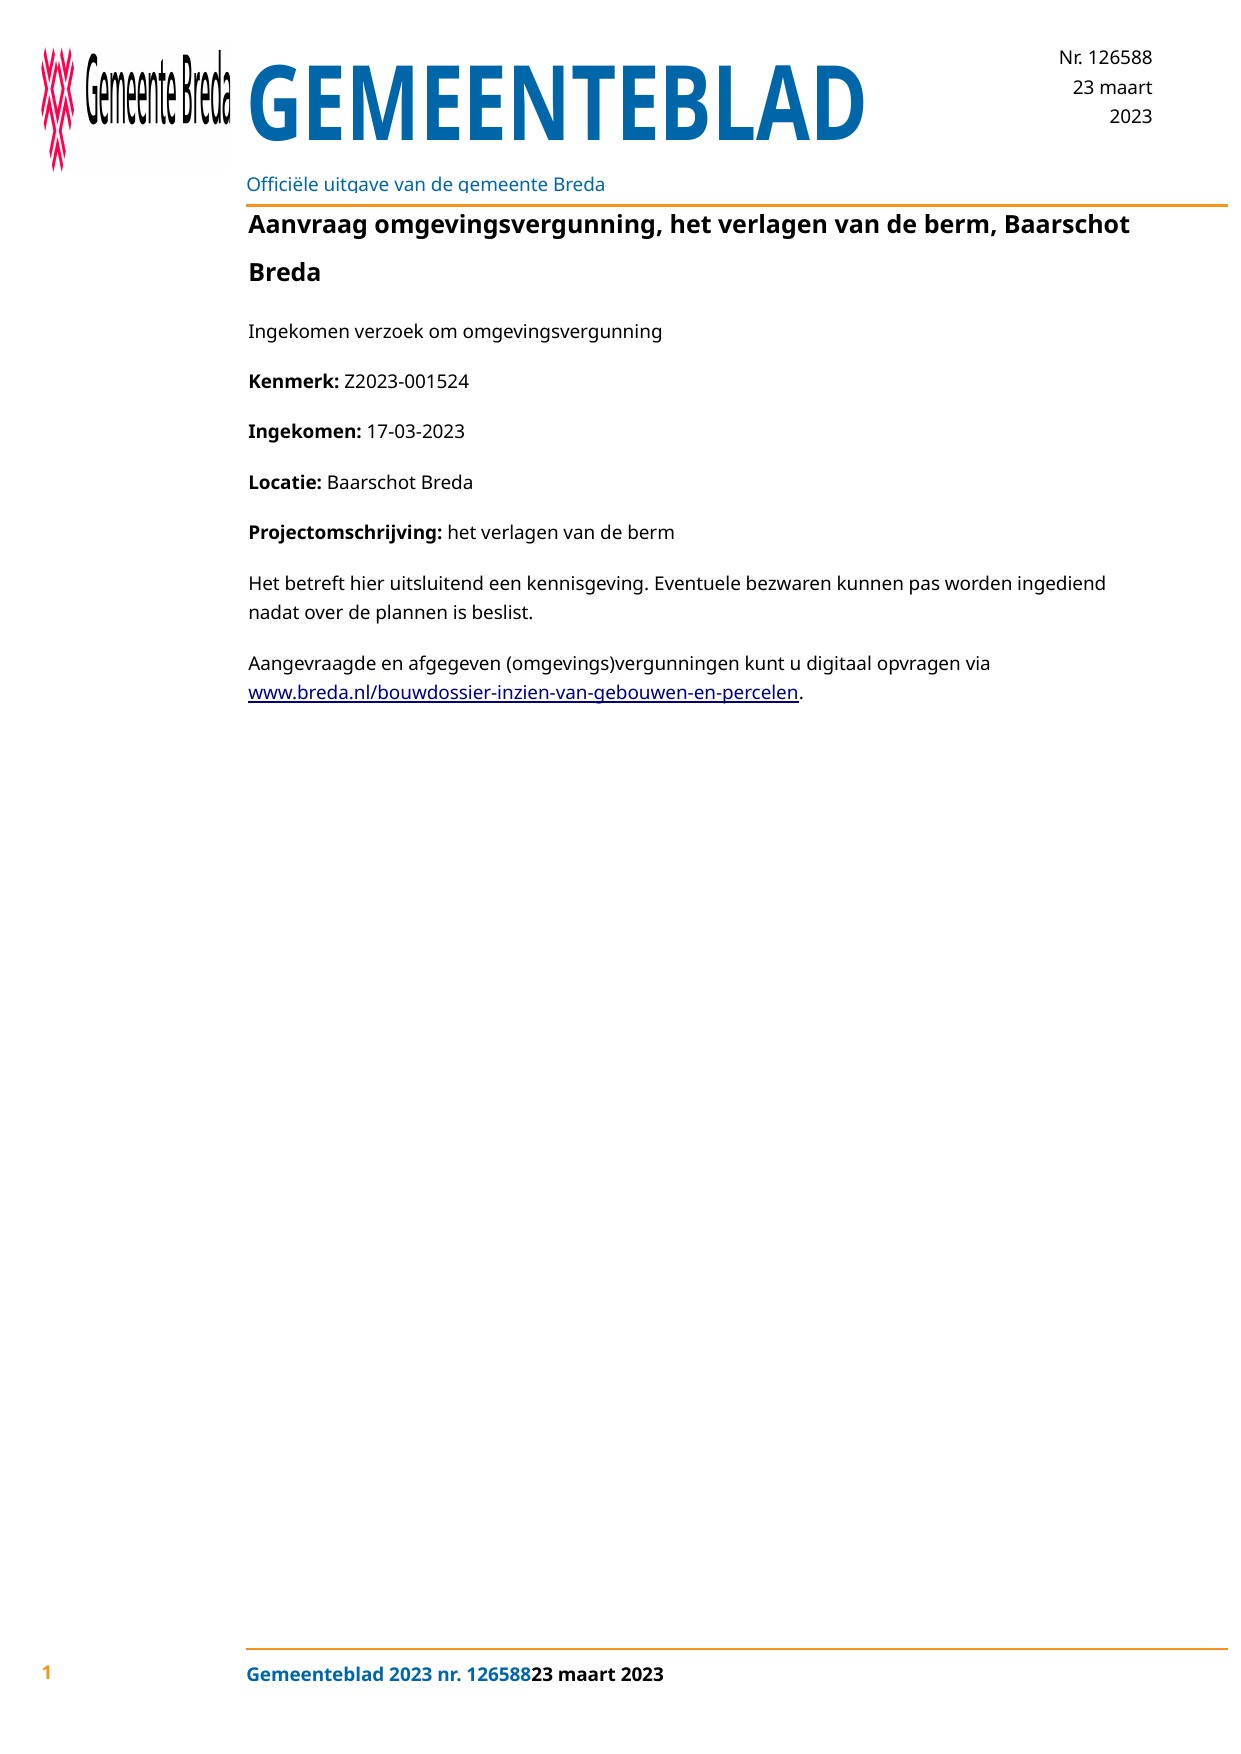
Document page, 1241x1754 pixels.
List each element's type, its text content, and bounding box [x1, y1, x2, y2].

text Locatie: Baarschot Breda [248, 469, 1152, 495]
text Aanvraag omgevingsvergunning, het verlagen van de berm, Baarschot Breda [248, 207, 1152, 288]
text Projectomschrijving: het verlagen van de berm [248, 519, 1152, 545]
text Aangevraagde en afgegeven (omgevings)vergunningen kunt u digitaal opvragen via www.breda.nl/bouwdossier-inzien-van-gebouwen-en-percelen. [248, 650, 1152, 705]
text Ingekomen verzoek om omgevingsvergunning [248, 318, 1152, 344]
picture [41, 47, 231, 172]
text Het betreft hier uitsluitend een kennisgeving. Eventuele bezwaren kunnen pas worden ingediend nadat over de plannen is beslist. [248, 570, 1152, 625]
text Ingekomen: 17-03-2023 [248, 419, 1152, 444]
text Kenmerk: Z2023-001524 [248, 368, 1152, 394]
